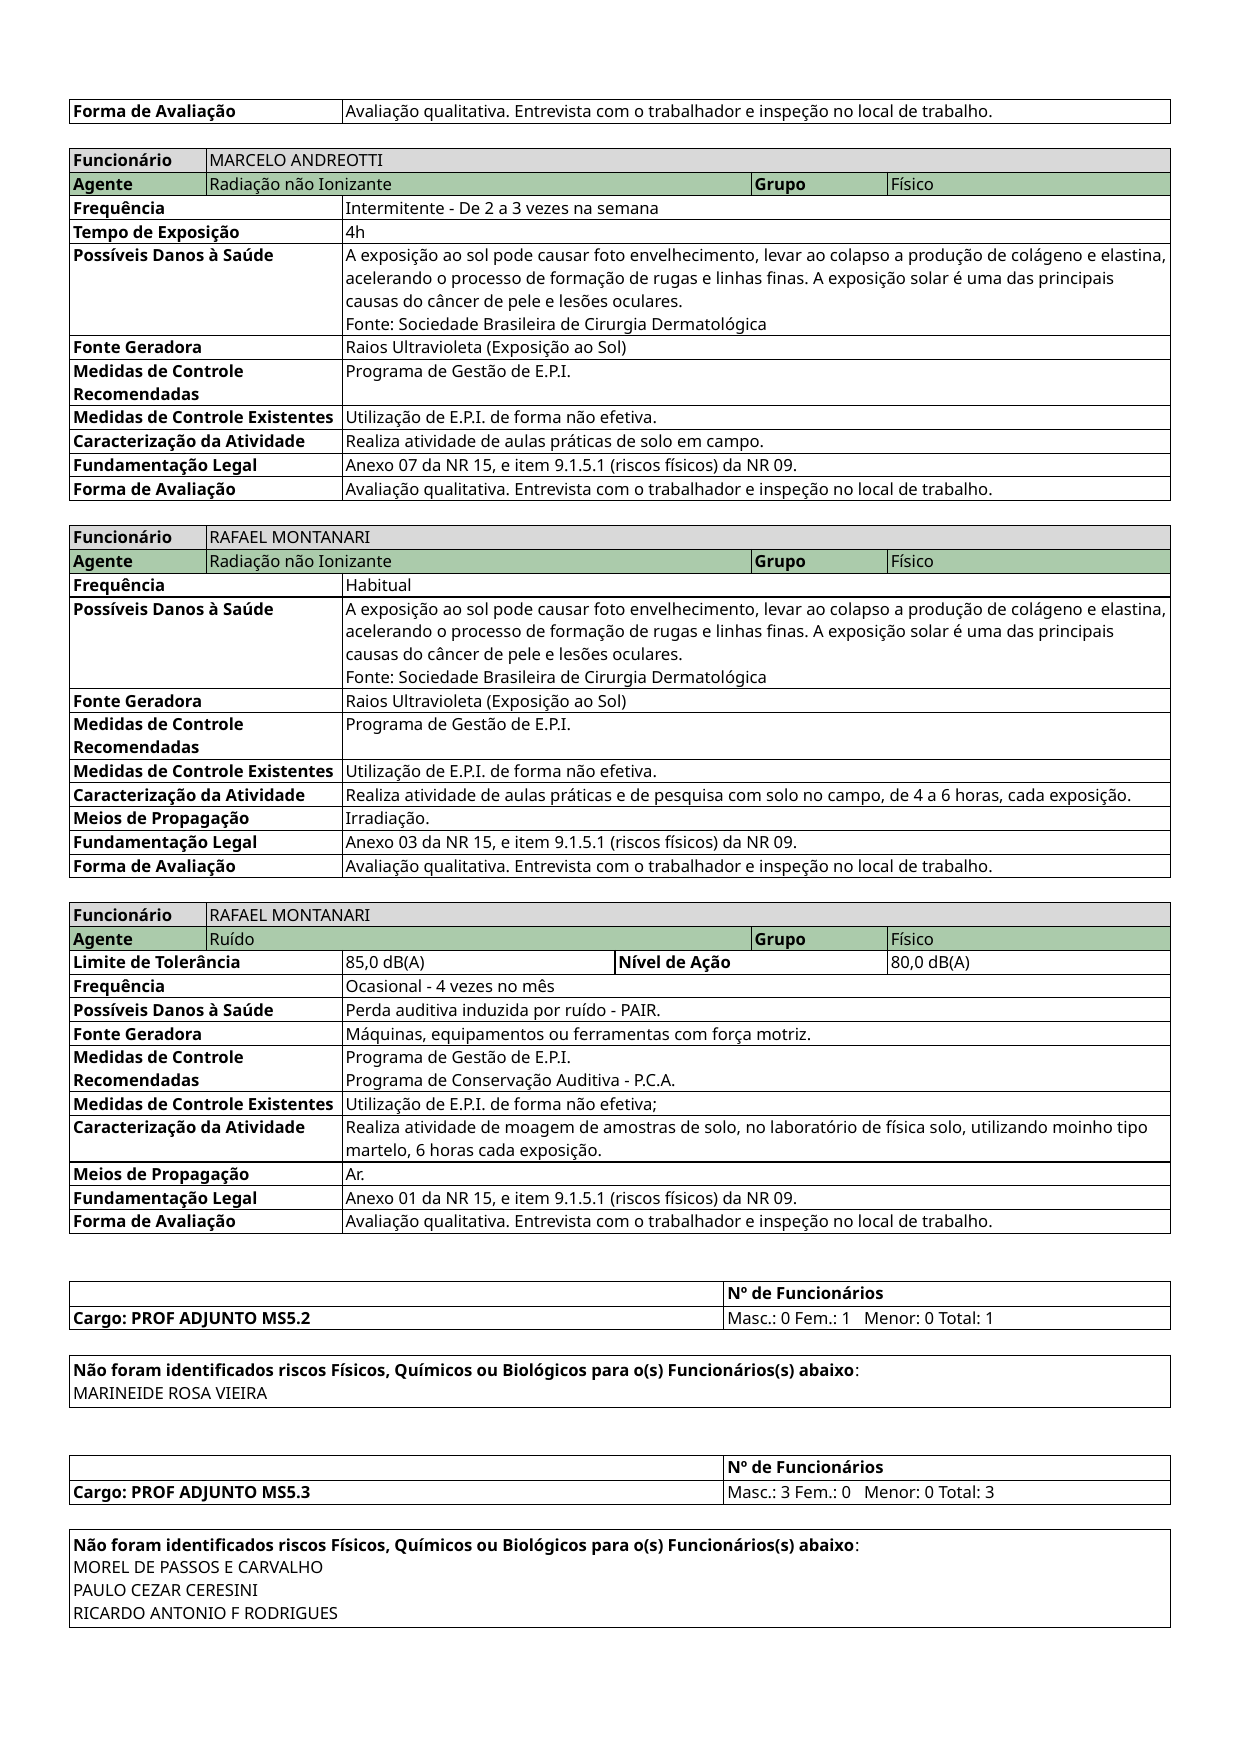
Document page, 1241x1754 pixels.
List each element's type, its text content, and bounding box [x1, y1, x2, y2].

table_cell Forma de Avaliação [70, 855, 342, 877]
table_header Funcionário [70, 526, 206, 549]
table_cell Fundamentação Legal [70, 454, 342, 476]
table_cell Grupo [752, 173, 887, 195]
table_cell Fonte Geradora [70, 689, 342, 712]
table_cell Medidas de Controle Existentes [70, 1092, 342, 1115]
table_cell Meios de Propagação [70, 807, 342, 830]
table_cell Limite de Tolerância [70, 951, 342, 973]
table_header [70, 1456, 723, 1480]
table_cell Forma de Avaliação [70, 100, 342, 123]
table_cell Perda auditiva induzida por ruído - PAIR. [343, 998, 1170, 1021]
table_cell Avaliação qualitativa. Entrevista com o trabalhador e inspeção no local de trabalho. [343, 1210, 1170, 1233]
table_cell Avaliação qualitativa. Entrevista com o trabalhador e inspeção no local de trabalho. [343, 477, 1170, 500]
table_cell 80,0 dB(A) [888, 951, 1170, 973]
table_cell Raios Ultravioleta (Exposição ao Sol) [343, 336, 1170, 358]
table_cell Medidas de Controle Existentes [70, 760, 342, 782]
table_cell Anexo 01 da NR 15, e item 9.1.5.1 (riscos físicos) da NR 09. [343, 1186, 1170, 1209]
table_cell Forma de Avaliação [70, 1210, 342, 1233]
table_header Não foram identificados riscos Físicos, Químicos ou Biológicos para o(s) Funcionários(s) abaixo: MOREL DE PASSOS E CARVALHO PAULO CEZAR CERESINI RICARDO ANTONIO F RODRIGUES [70, 1530, 1170, 1627]
table_cell A exposição ao sol pode causar foto envelhecimento, levar ao colapso a produção de colágeno e elastina, acelerando o processo de formação de rugas e linhas finas. A exposição solar é uma das principais causas do câncer de pele e lesões oculares. Fonte: Sociedade Brasileira de Cirurgia Dermatológica [343, 244, 1170, 335]
table_cell Radiação não Ionizante [207, 173, 751, 195]
table_cell Frequência [70, 196, 342, 219]
table_cell Medidas de Controle Recomendadas [70, 1046, 342, 1091]
table_cell Utilização de E.P.I. de forma não efetiva. [343, 406, 1170, 429]
table_cell Caracterização da Atividade [70, 430, 342, 452]
table_cell Ocasional - 4 vezes no mês [343, 975, 1170, 997]
table_cell Agente [70, 550, 206, 573]
table_cell Radiação não Ionizante [207, 550, 751, 573]
table_cell Anexo 03 da NR 15, e item 9.1.5.1 (riscos físicos) da NR 09. [343, 831, 1170, 853]
table_cell Medidas de Controle Existentes [70, 406, 342, 429]
table_cell Masc.: 0 Fem.: 1 Menor: 0 Total: 1 [724, 1307, 1170, 1329]
table_cell Ar. [343, 1163, 1170, 1185]
table_cell Tempo de Exposição [70, 220, 342, 243]
table_cell Programa de Gestão de E.P.I. Programa de Conservação Auditiva - P.C.A. [343, 1046, 1170, 1091]
table_cell Masc.: 3 Fem.: 0 Menor: 0 Total: 3 [724, 1481, 1170, 1504]
table_cell Grupo [752, 927, 887, 950]
table_cell Irradiação. [343, 807, 1170, 830]
table_header Funcionário [70, 903, 206, 926]
table_cell Físico [888, 173, 1170, 195]
table_cell Fundamentação Legal [70, 831, 342, 853]
table_cell Habitual [343, 574, 1170, 596]
table_cell Realiza atividade de aulas práticas de solo em campo. [343, 430, 1170, 452]
table_header MARCELO ANDREOTTI [207, 149, 1170, 172]
table_header Nº de Funcionários [724, 1282, 1170, 1306]
table_cell Programa de Gestão de E.P.I. [343, 360, 1170, 405]
table_cell Anexo 07 da NR 15, e item 9.1.5.1 (riscos físicos) da NR 09. [343, 454, 1170, 476]
table_header RAFAEL MONTANARI [207, 526, 1170, 549]
table_cell Grupo [752, 550, 887, 573]
table_header Nº de Funcionários [724, 1456, 1170, 1480]
table_header Não foram identificados riscos Físicos, Químicos ou Biológicos para o(s) Funcionários(s) abaixo: MARINEIDE ROSA VIEIRA [70, 1356, 1170, 1407]
table_cell Agente [70, 927, 206, 950]
table_cell Utilização de E.P.I. de forma não efetiva; [343, 1092, 1170, 1115]
table_cell Forma de Avaliação [70, 477, 342, 500]
table_cell Físico [888, 550, 1170, 573]
table_cell Realiza atividade de moagem de amostras de solo, no laboratório de física solo, utilizando moinho tipo martelo, 6 horas cada exposição. [343, 1116, 1170, 1161]
table_cell Intermitente - De 2 a 3 vezes na semana [343, 196, 1170, 219]
table_cell Possíveis Danos à Saúde [70, 998, 342, 1021]
table_cell Cargo: PROF ADJUNTO MS5.2 [70, 1307, 723, 1329]
table_cell Fonte Geradora [70, 336, 342, 358]
table_cell Frequência [70, 975, 342, 997]
table_cell Programa de Gestão de E.P.I. [343, 713, 1170, 758]
table_cell Avaliação qualitativa. Entrevista com o trabalhador e inspeção no local de trabalho. [343, 855, 1170, 877]
table_cell Medidas de Controle Recomendadas [70, 713, 342, 758]
table_cell Possíveis Danos à Saúde [70, 598, 342, 688]
table_cell Utilização de E.P.I. de forma não efetiva. [343, 760, 1170, 782]
table_cell Fonte Geradora [70, 1022, 342, 1045]
table_cell Raios Ultravioleta (Exposição ao Sol) [343, 689, 1170, 712]
table_cell Físico [888, 927, 1170, 950]
table_cell Agente [70, 173, 206, 195]
table_cell Cargo: PROF ADJUNTO MS5.3 [70, 1481, 723, 1504]
table_cell 4h [343, 220, 1170, 243]
table_header [70, 1282, 723, 1306]
table_header Funcionário [70, 149, 206, 172]
table_cell Caracterização da Atividade [70, 783, 342, 806]
table_cell Medidas de Controle Recomendadas [70, 360, 342, 405]
table_cell A exposição ao sol pode causar foto envelhecimento, levar ao colapso a produção de colágeno e elastina, acelerando o processo de formação de rugas e linhas finas. A exposição solar é uma das principais causas do câncer de pele e lesões oculares. Fonte: Sociedade Brasileira de Cirurgia Dermatológica [343, 598, 1170, 688]
table_cell Frequência [70, 574, 342, 596]
table_cell Nível de Ação [616, 951, 887, 973]
table_header RAFAEL MONTANARI [207, 903, 1170, 926]
table_cell 85,0 dB(A) [343, 951, 614, 973]
table_cell Caracterização da Atividade [70, 1116, 342, 1161]
table_cell Possíveis Danos à Saúde [70, 244, 342, 335]
table_cell Fundamentação Legal [70, 1186, 342, 1209]
table_cell Ruído [207, 927, 751, 950]
table_cell Máquinas, equipamentos ou ferramentas com força motriz. [343, 1022, 1170, 1045]
table_cell Avaliação qualitativa. Entrevista com o trabalhador e inspeção no local de trabalho. [343, 100, 1170, 123]
table_cell Realiza atividade de aulas práticas e de pesquisa com solo no campo, de 4 a 6 horas, cada exposição. [343, 783, 1170, 806]
table_cell Meios de Propagação [70, 1163, 342, 1185]
